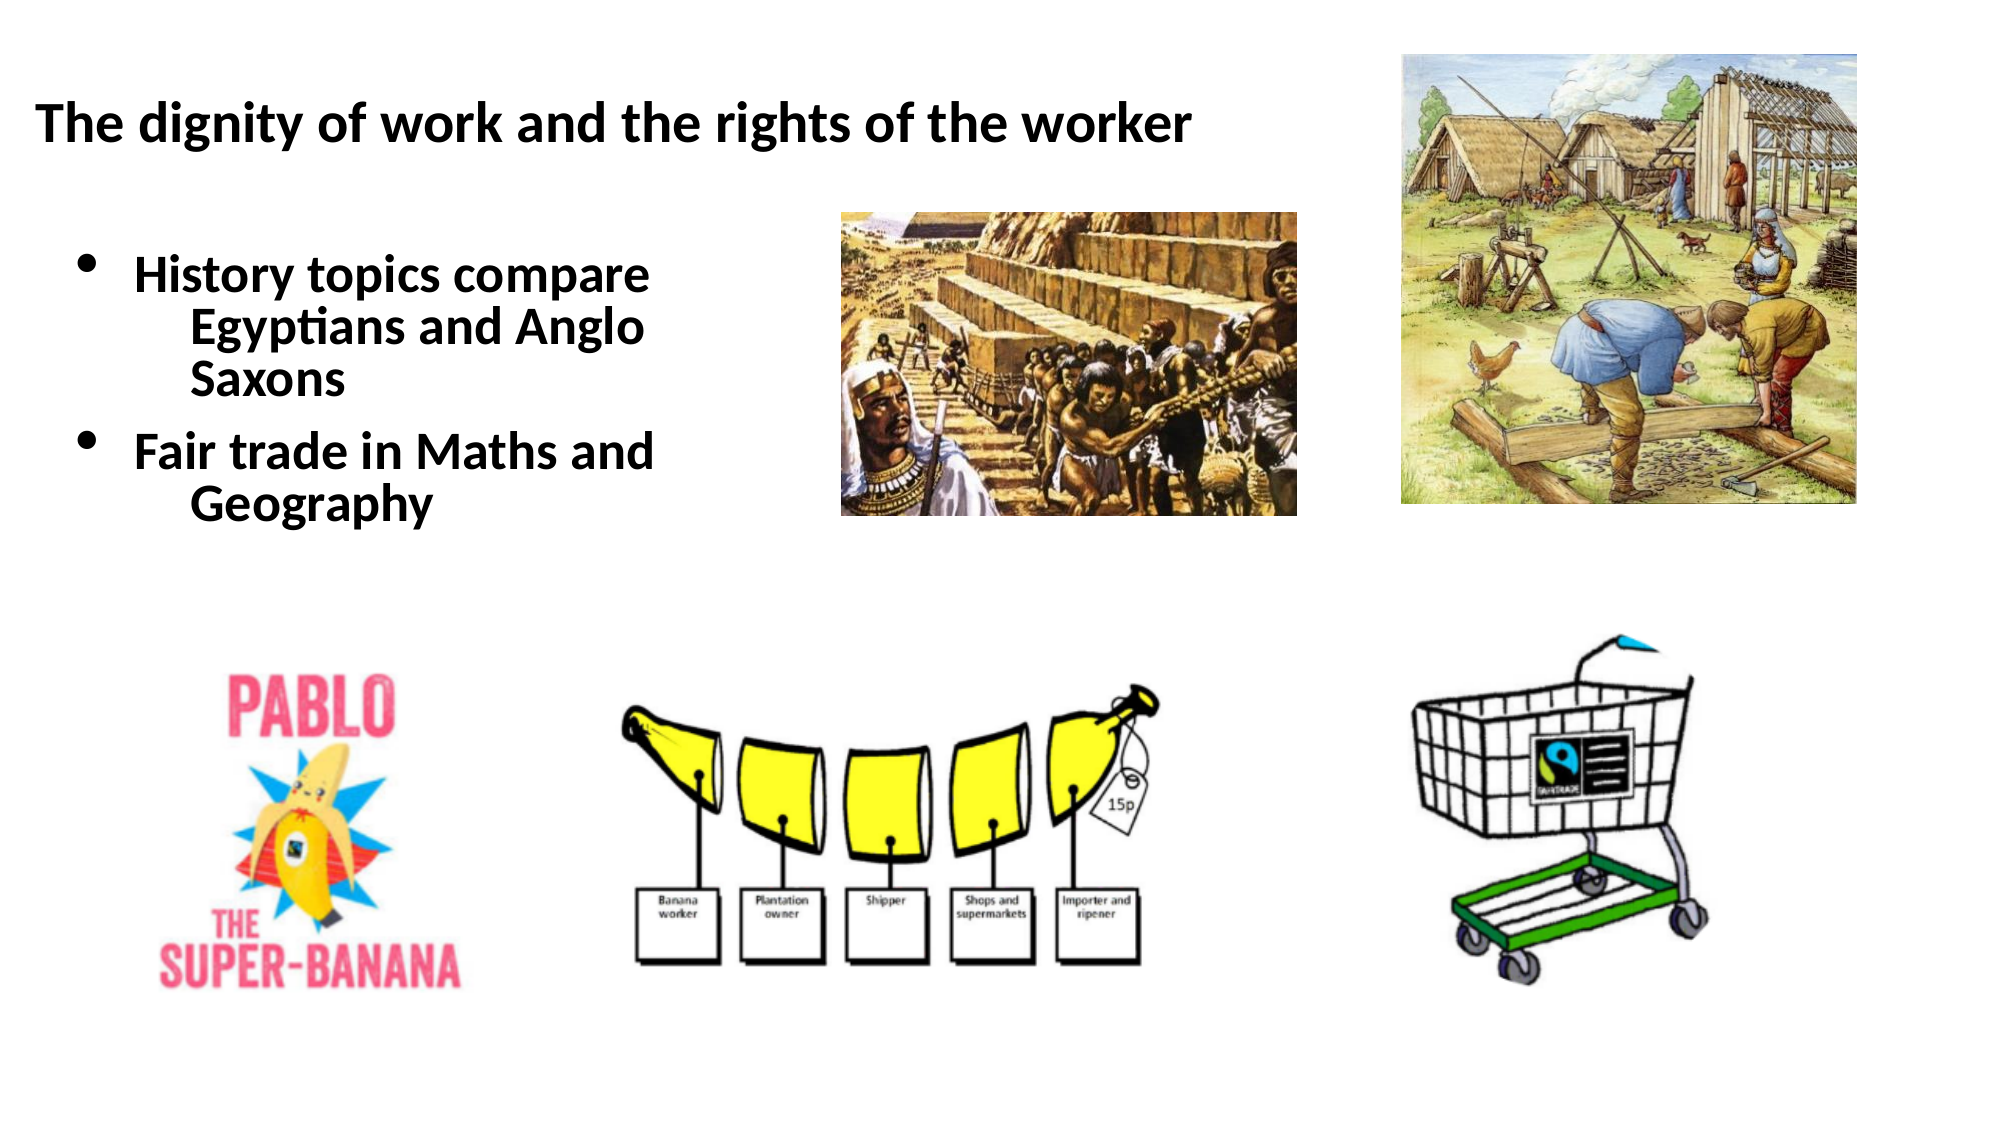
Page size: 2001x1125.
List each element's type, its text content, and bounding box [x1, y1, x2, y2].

picture [112, 657, 506, 993]
picture [569, 671, 1192, 979]
picture [841, 212, 1297, 517]
title The dignity of work and the rights of the worker [20, 17, 1258, 230]
list History topics compare Egyptians and Anglo Saxons Fair trade in Maths and Geography [62, 243, 809, 1072]
picture [1325, 589, 1772, 1018]
picture [1401, 55, 1857, 504]
